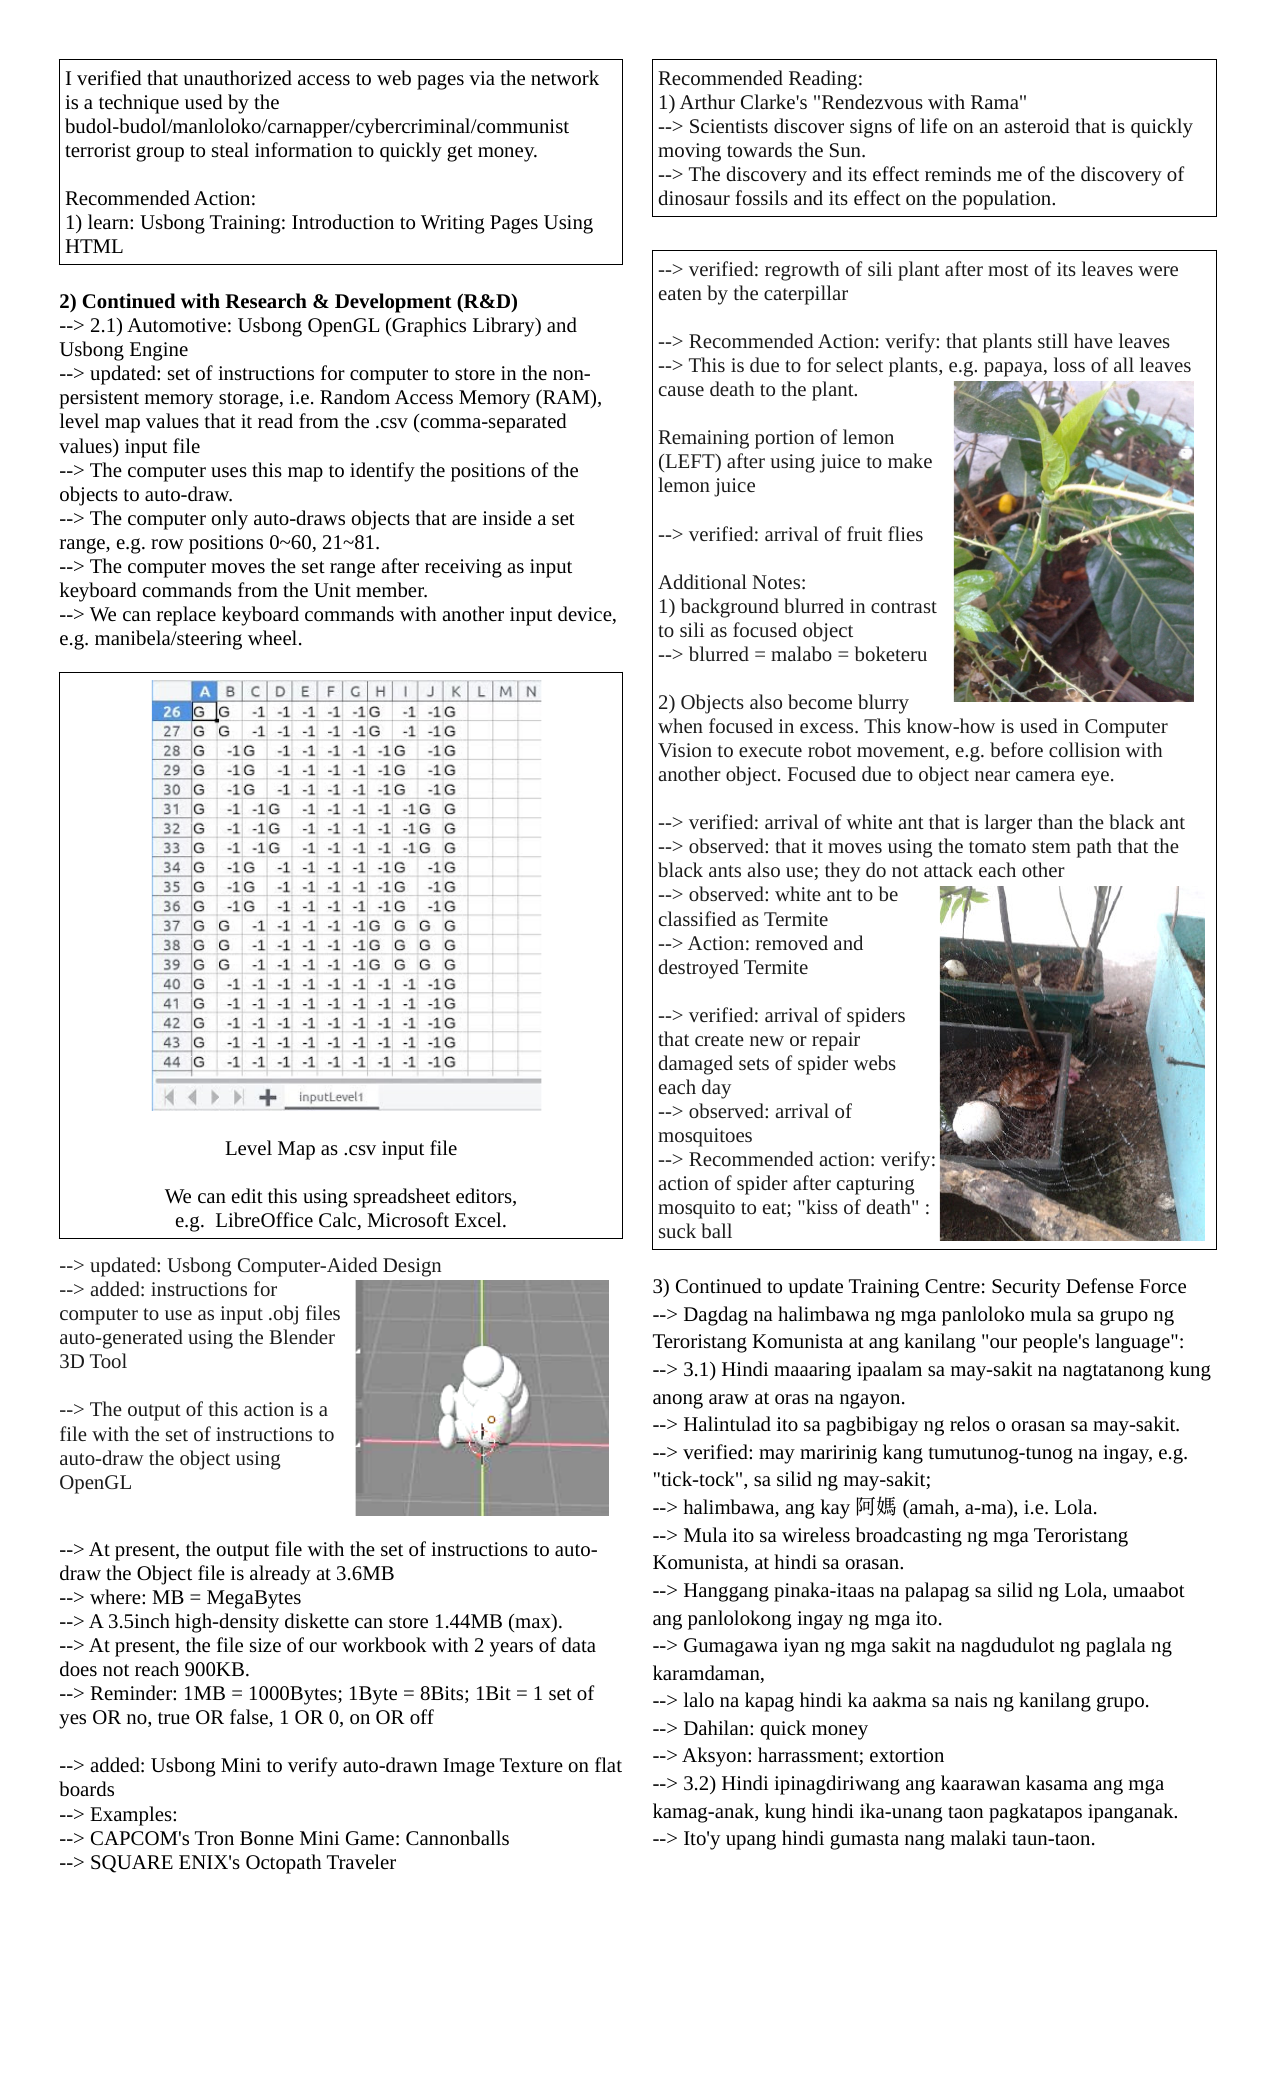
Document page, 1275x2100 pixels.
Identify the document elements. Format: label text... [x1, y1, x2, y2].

text --> CAPCOM's Tron Bonne Mini Game: Cannonballs [59, 1826, 623, 1849]
text --> SQUARE ENIX's Octopath Traveler [59, 1849, 623, 1874]
text --> Dagdag na halimbawa ng mga panloloko mula sa grupo ng Teroristang Komunista at ang kanilang "our people's language": [652, 1302, 1216, 1353]
text --> verified: may maririnig kang tumutunog-tunog na ingay, e.g. "tick-tock", sa silid ng may-sakit; [652, 1440, 1216, 1491]
table_header Recommended Reading: 1) Arthur Clarke's "Rendezvous with Rama" --> Scientists discover signs of life on an asteroid that is quickly moving towards the Sun. --> The discovery and its effect reminds me of the discovery of dinosaur fossils and its effect on the population. [653, 60, 1216, 216]
text --> At present, the file size of our workbook with 2 years of data does not reach 900KB. [59, 1633, 623, 1681]
text --> Dahilan: quick money [652, 1716, 1216, 1740]
text --> Mula ito sa wireless broadcasting ng mga Teroristang Komunista, at hindi sa orasan. [652, 1523, 1216, 1574]
table_header --> verified: regrowth of sili plant after most of its leaves were eaten by the caterpillar --> Recommended Action: verify: that plants still have leaves --> This is due to for select plants, e.g. papaya, loss of all leaves cause death to the plant. Remaining portion of lemon (LEFT) after using juice to make lemon juice --> verified: arrival of fruit flies Additional Notes: 1) background blurred in contrast to sili as focused object --> blurred = malabo = boketeru 2) Objects also become blurry when focused in excess. This know-how is used in Computer Vision to execute robot movement, e.g. before collision with another object. Focused due to object near camera eye. --> verified: arrival of white ant that is larger than the black ant --> observed: that it moves using the tomato stem path that the black ants also use; they do not attack each other --> observed: white ant to be classified as Termite --> Action: removed and destroyed Termite --> verified: arrival of spiders that create new or repair damaged sets of spider webs each day --> observed: arrival of mosquitoes --> Recommended action: verify: action of spider after capturing mosquito to eat; "kiss of death" : suck ball [653, 251, 1216, 1249]
text --> updated: Usbong Computer-Aided Design [59, 1253, 623, 1277]
text --> We can replace keyboard commands with another input device, e.g. manibela/steering wheel. [59, 602, 623, 650]
text --> At present, the output file with the set of instructions to auto-draw the Object file is already at 3.6MB [59, 1537, 623, 1585]
text --> updated: set of instructions for computer to store in the non-persistent memory storage, i.e. Random Access Memory (RAM), level map values that it read from the .csv (comma-separated values) input file [59, 361, 623, 458]
picture [939, 886, 1205, 1241]
text --> Hanggang pinaka-itaas na palapag sa silid ng Lola, umaabot ang panlolokong ingay ng mga ito. [652, 1578, 1216, 1629]
text --> Examples: [59, 1801, 623, 1826]
text --> Aksyon: harrassment; extortion [652, 1743, 1216, 1767]
text --> The computer moves the set range after receiving as input keyboard commands from the Unit member. [59, 554, 623, 602]
table_header I verified that unauthorized access to web pages via the network is a technique used by the budol-budol/manloloko/carnapper/cybercriminal/communist terrorist group to steal information to quickly get money. Recommended Action: 1) learn: Usbong Training: Introduction to Writing Pages Using HTML [60, 60, 622, 264]
text --> Gumagawa iyan ng mga sakit na nagdudulot ng paglala ng karamdaman, [652, 1633, 1216, 1685]
text --> Reminder: 1MB = 1000Bytes; 1Byte = 8Bits; 1Bit = 1 set of yes OR no, true OR false, 1 OR 0, on OR off [59, 1681, 623, 1729]
text --> where: MB = MegaBytes [59, 1585, 623, 1609]
text 2) Continued with Research & Development (R&D) [59, 289, 623, 313]
text --> The computer uses this map to identify the positions of the objects to auto-draw. [59, 458, 623, 506]
text --> 3.1) Hindi maaaring ipaalam sa may-sakit na nagtatanong kung anong araw at oras na ngayon. [652, 1357, 1216, 1409]
text --> The output of this action is a file with the set of instructions to auto-draw the object using OpenGL [59, 1397, 355, 1494]
picture [953, 381, 1194, 702]
text --> 2.1) Automotive: Usbong OpenGL (Graphics Library) and Usbong Engine [59, 313, 623, 361]
picture [151, 680, 542, 1111]
text --> added: instructions for computer to use as input .obj files auto-generated using the Blender 3D Tool [59, 1277, 623, 1373]
text --> The computer only auto-draws objects that are inside a set range, e.g. row positions 0~60, 21~81. [59, 506, 623, 554]
text --> A 3.5inch high-density diskette can store 1.44MB (max). [59, 1609, 623, 1633]
text --> Halintulad ito sa pagbibigay ng relos o orasan sa may-sakit. [652, 1412, 1216, 1436]
table_header Level Map as .csv input file We can edit this using spreadsheet editors, e.g. LibreOffice Calc, Microsoft Excel. [60, 673, 622, 1238]
text --> halimbawa, ang kay 阿媽 (amah, a-ma), i.e. Lola. [652, 1495, 1216, 1519]
text --> Ito'y upang hindi gumasta nang malaki taun-taon. [652, 1826, 1216, 1850]
text --> 3.2) Hindi ipinagdiriwang ang kaarawan kasama ang mga kamag-anak, kung hindi ika-unang taon pagkatapos ipanganak. [652, 1771, 1216, 1823]
text --> added: Usbong Mini to verify auto-drawn Image Texture on flat boards [59, 1753, 623, 1801]
text --> lalo na kapag hindi ka aakma sa nais ng kanilang grupo. [652, 1688, 1216, 1712]
text 3) Continued to update Training Centre: Security Defense Force [652, 1274, 1216, 1298]
